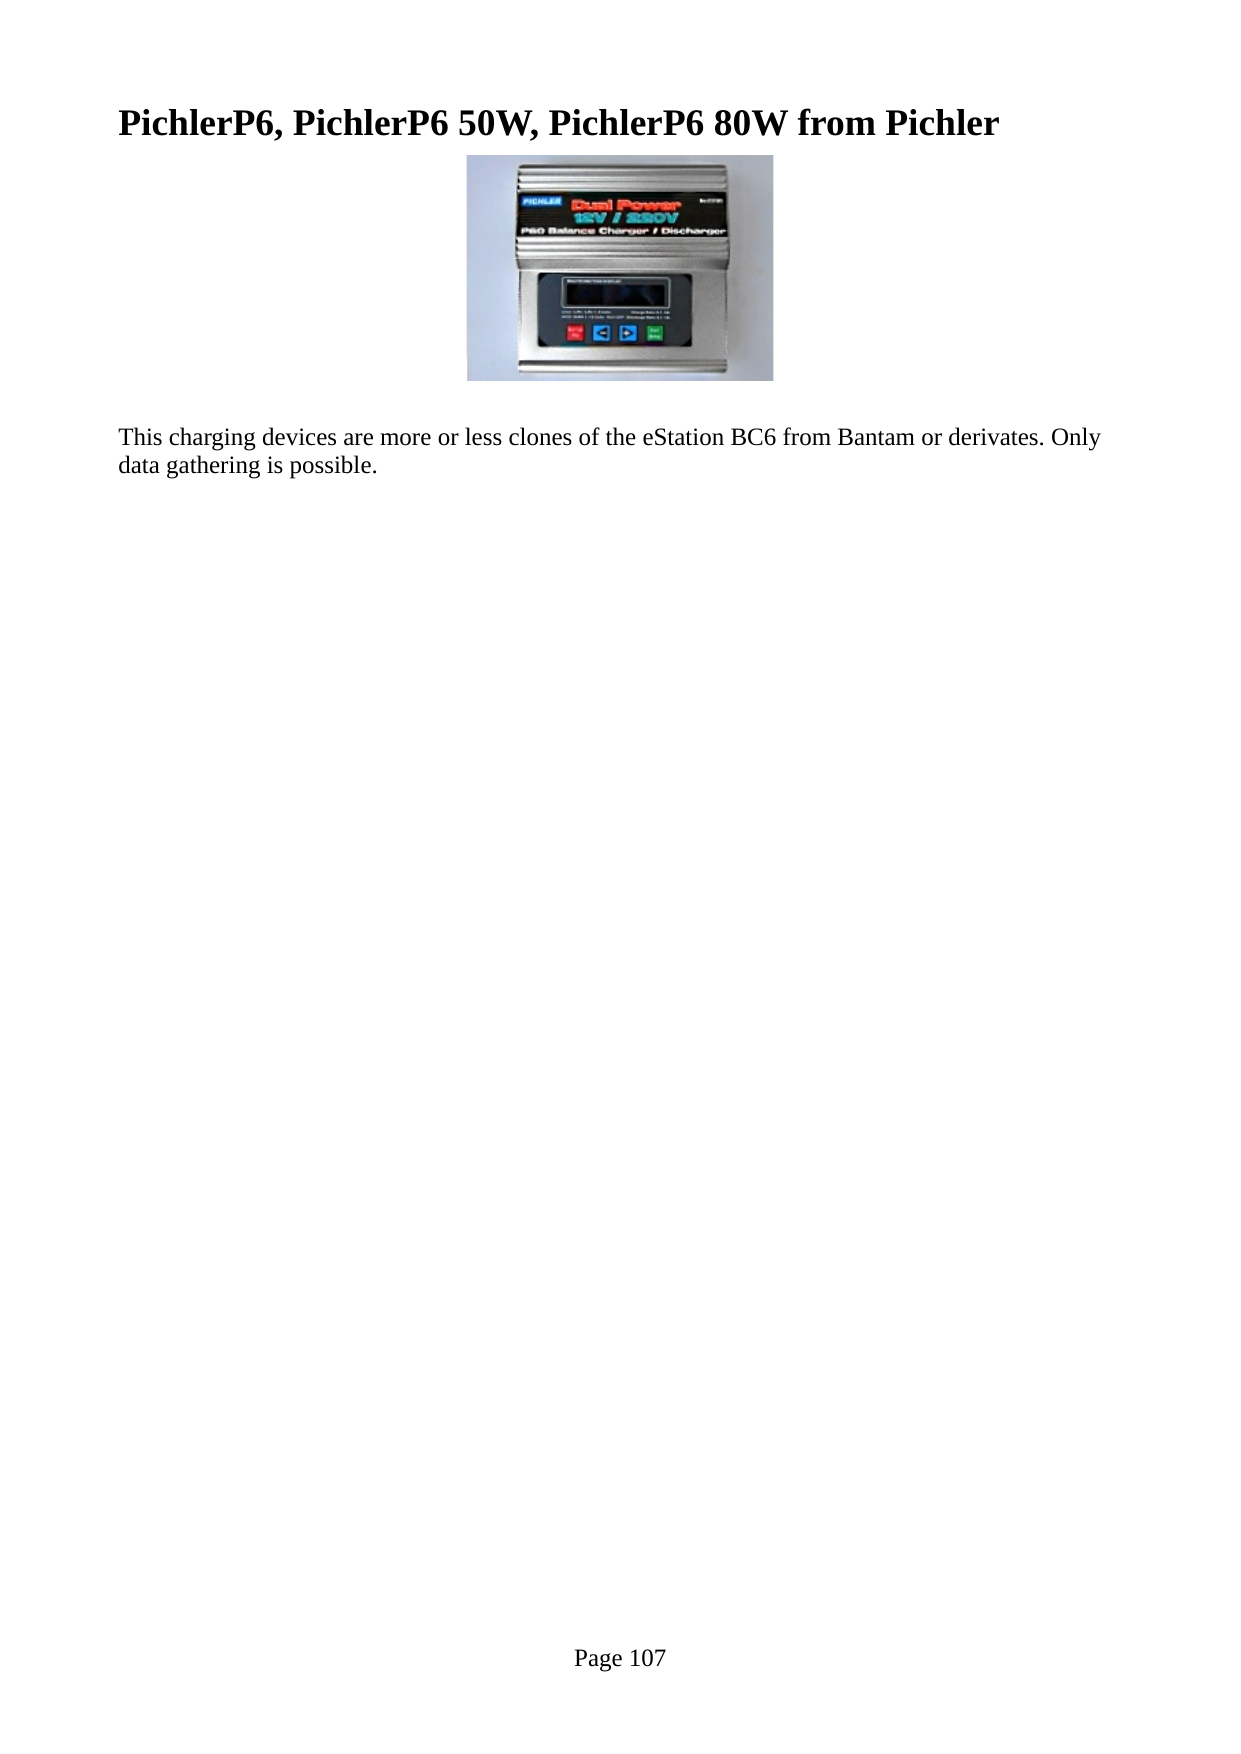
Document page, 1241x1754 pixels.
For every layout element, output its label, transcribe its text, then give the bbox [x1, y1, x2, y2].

text This charging devices are more or less clones of the eStation BC6 from Bantam or derivates. Only data gathering is possible. [118, 422, 1122, 479]
subtitle PichlerP6, PichlerP6 50W, PichlerP6 80W from Pichler [118, 100, 1122, 143]
picture [466, 155, 774, 381]
